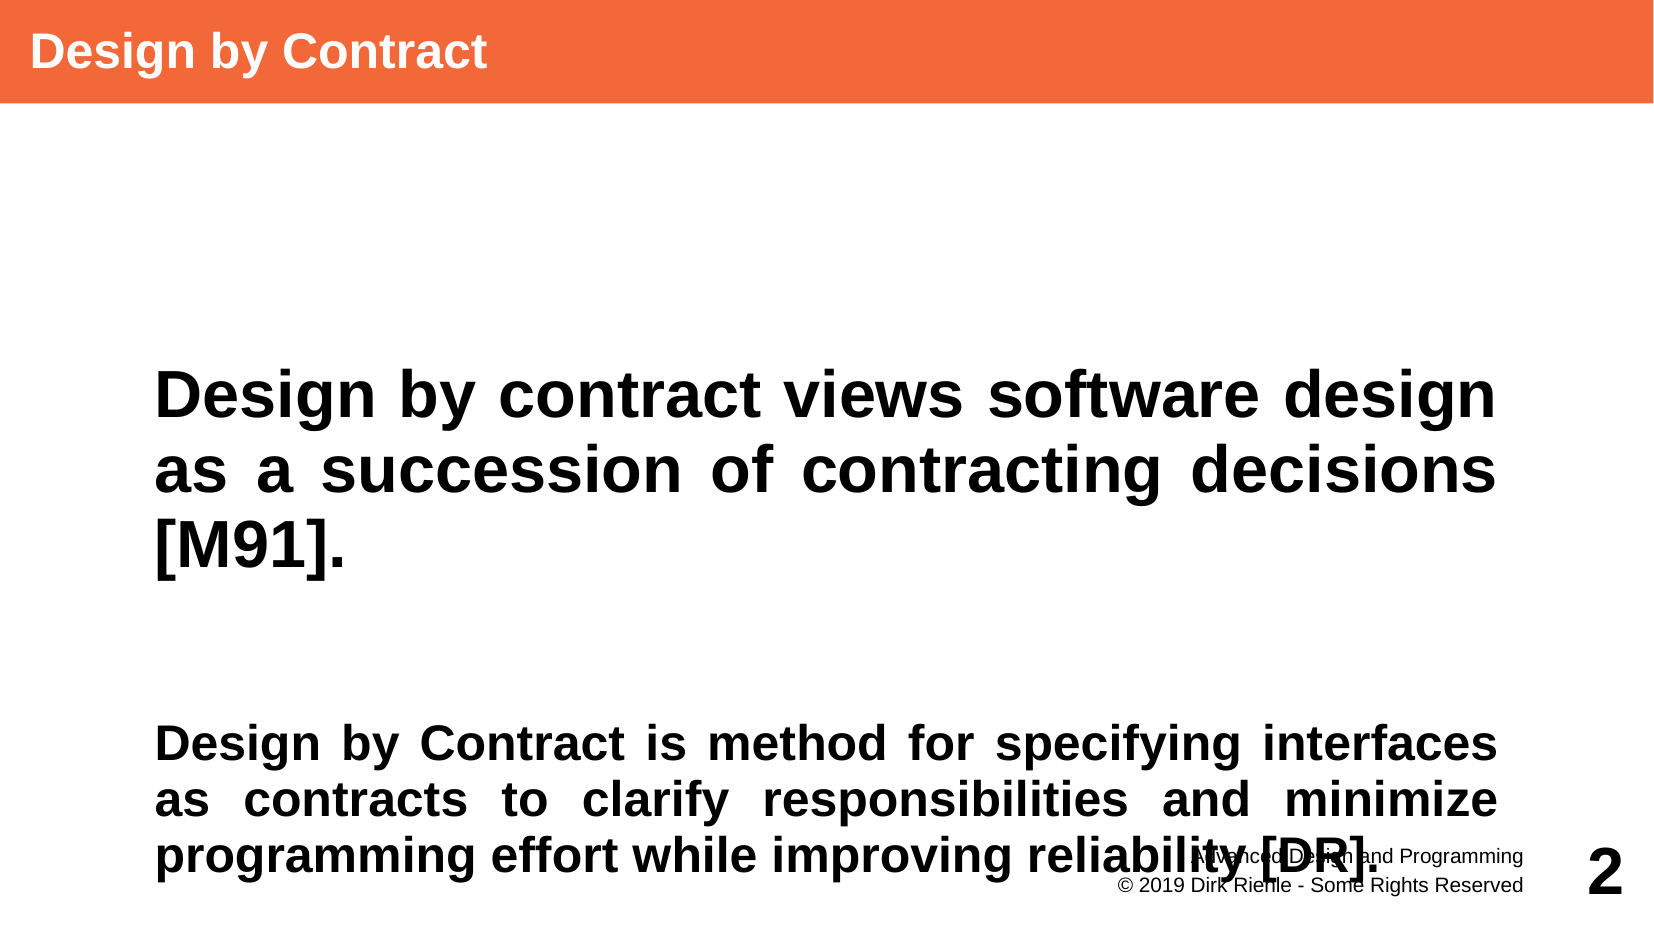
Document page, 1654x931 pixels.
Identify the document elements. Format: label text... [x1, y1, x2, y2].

subtitle Design by contract views software design as a succession of contracting decisions [M91]. Design by Contract is method for specifying interfaces as contracts to clarify responsibilities and minimize programming effort while improving reliability [DR]. [29, 177, 1625, 931]
title Design by Contract [0, 0, 1654, 104]
